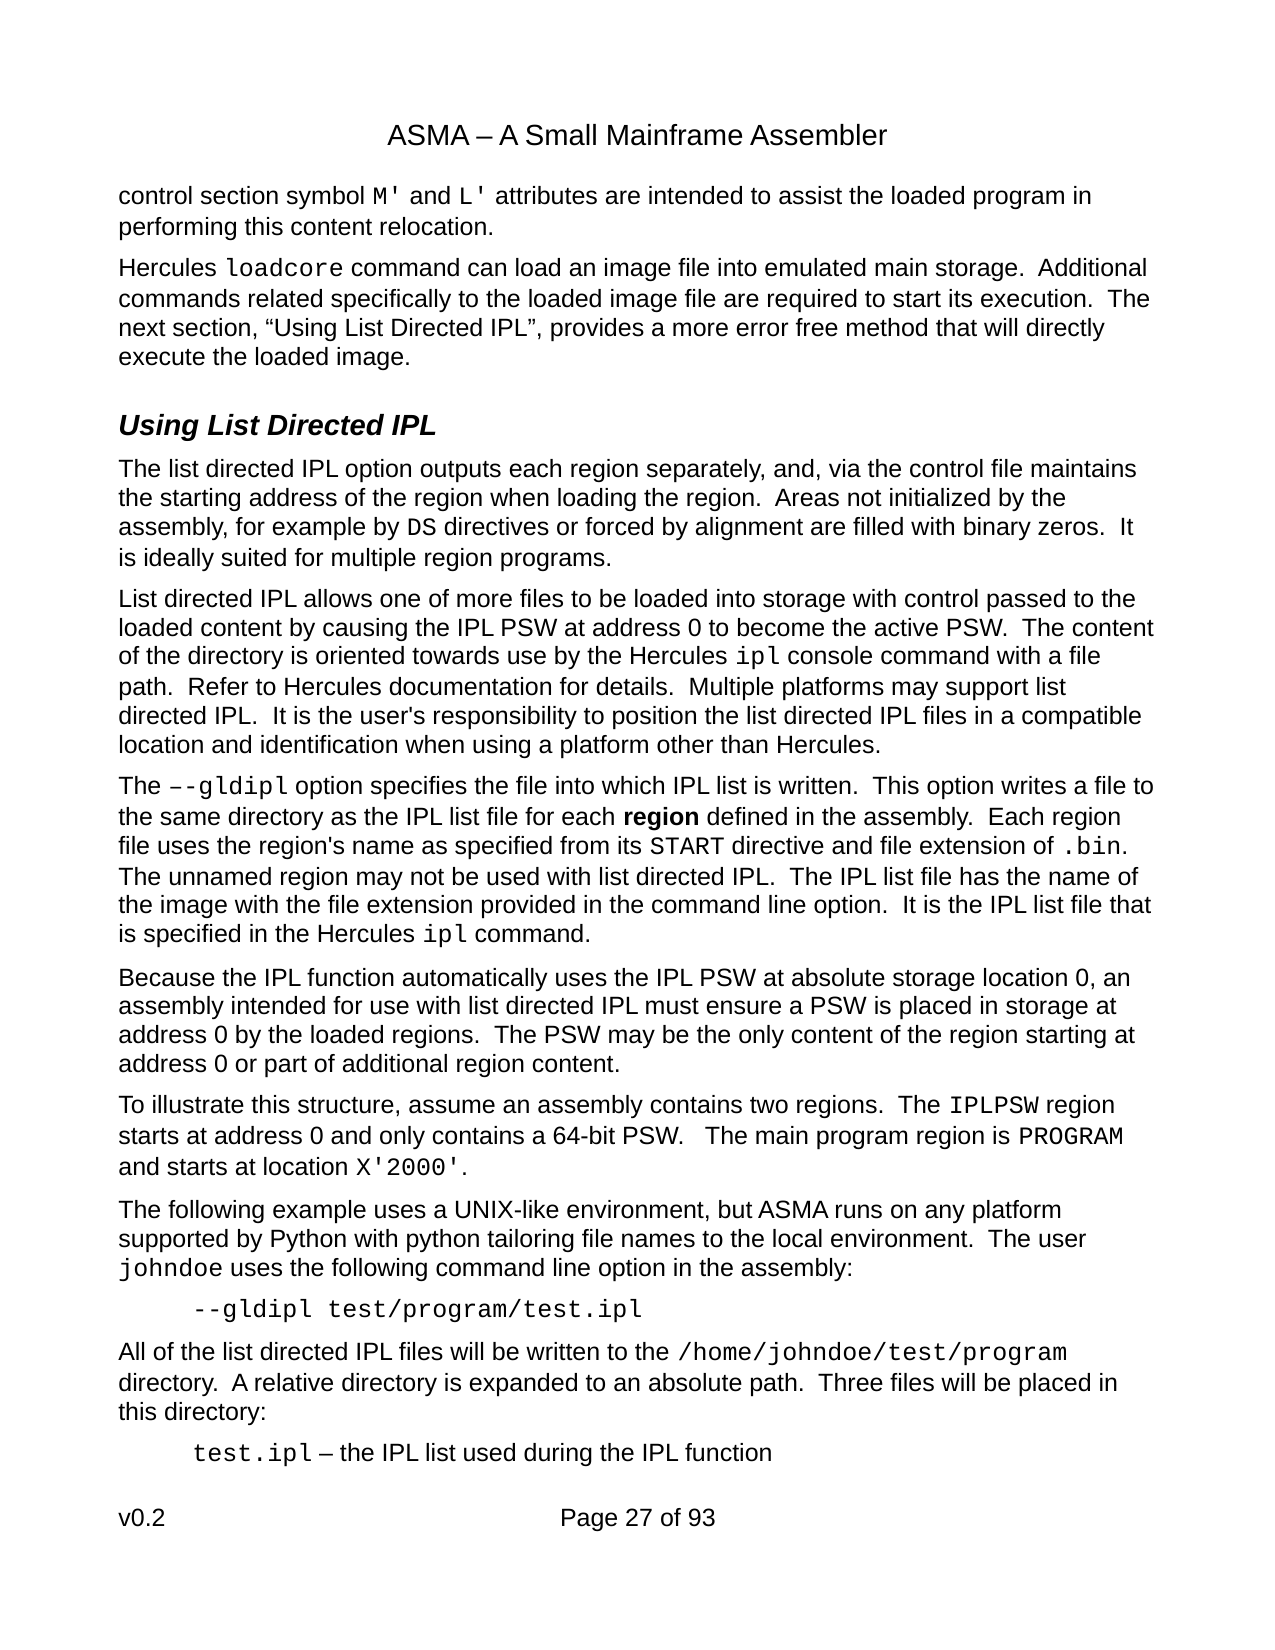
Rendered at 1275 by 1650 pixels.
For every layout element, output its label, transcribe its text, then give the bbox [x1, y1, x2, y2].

text All of the list directed IPL files will be written to the /home/johndoe/test/program directory. A relative directory is expanded to an absolute path. Three files will be placed in this directory: [118, 1337, 1157, 1426]
subtitle Using List Directed IPL [118, 408, 1157, 442]
text The list directed IPL option outputs each region separately, and, via the control file maintains the starting address of the region when loading the region. Areas not initialized by the assembly, for example by DS directives or forced by alignment are filled with binary zeros. It is ideally suited for multiple region programs. [118, 454, 1157, 571]
text To illustrate this structure, assume an assembly contains two regions. The IPLPSW region starts at address 0 and only contains a 64-bit PSW. The main program region is PROGRAM and starts at location X'2000'. [118, 1090, 1157, 1183]
text The following example uses a UNIX-like environment, but ASMA runs on any platform supported by Python with python tailoring file names to the local environment. The user johndoe uses the following command line option in the assembly: [118, 1195, 1157, 1284]
text List directed IPL allows one of more files to be loaded into storage with control passed to the loaded content by causing the IPL PSW at address 0 to become the active PSW. The content of the directory is oriented towards use by the Hercules ipl console command with a file path. Refer to Hercules documentation for details. Multiple platforms may support list directed IPL. It is the user's responsibility to position the list directed IPL files in a compatible location and identification when using a platform other than Hercules. [118, 584, 1157, 758]
text test.ipl – the IPL list used during the IPL function [192, 1438, 1157, 1469]
text The –-gldipl option specifies the file into which IPL list is written. This option writes a file to the same directory as the IPL list file for each region defined in the assembly. Each region file uses the region's name as specified from its START directive and file extension of .bin. The unnamed region may not be used with list directed IPL. The IPL list file has the name of the image with the file extension provided in the command line option. It is the IPL list file that is specified in the Hercules ipl command. [118, 771, 1157, 950]
text --gldipl test/program/test.ipl [192, 1296, 1157, 1324]
text control section symbol M' and L' attributes are intended to assist the loaded program in performing this content relocation. [118, 181, 1157, 241]
text Hercules loadcore command can load an image file into emulated main storage. Additional commands related specifically to the loaded image file are required to start its execution. The next section, “Using List Directed IPL”, provides a more error free method that will directly execute the loaded image. [118, 253, 1157, 371]
text Because the IPL function automatically uses the IPL PSW at absolute storage location 0, an assembly intended for use with list directed IPL must ensure a PSW is placed in storage at address 0 by the loaded regions. The PSW may be the only content of the region starting at address 0 or part of additional region content. [118, 962, 1157, 1077]
